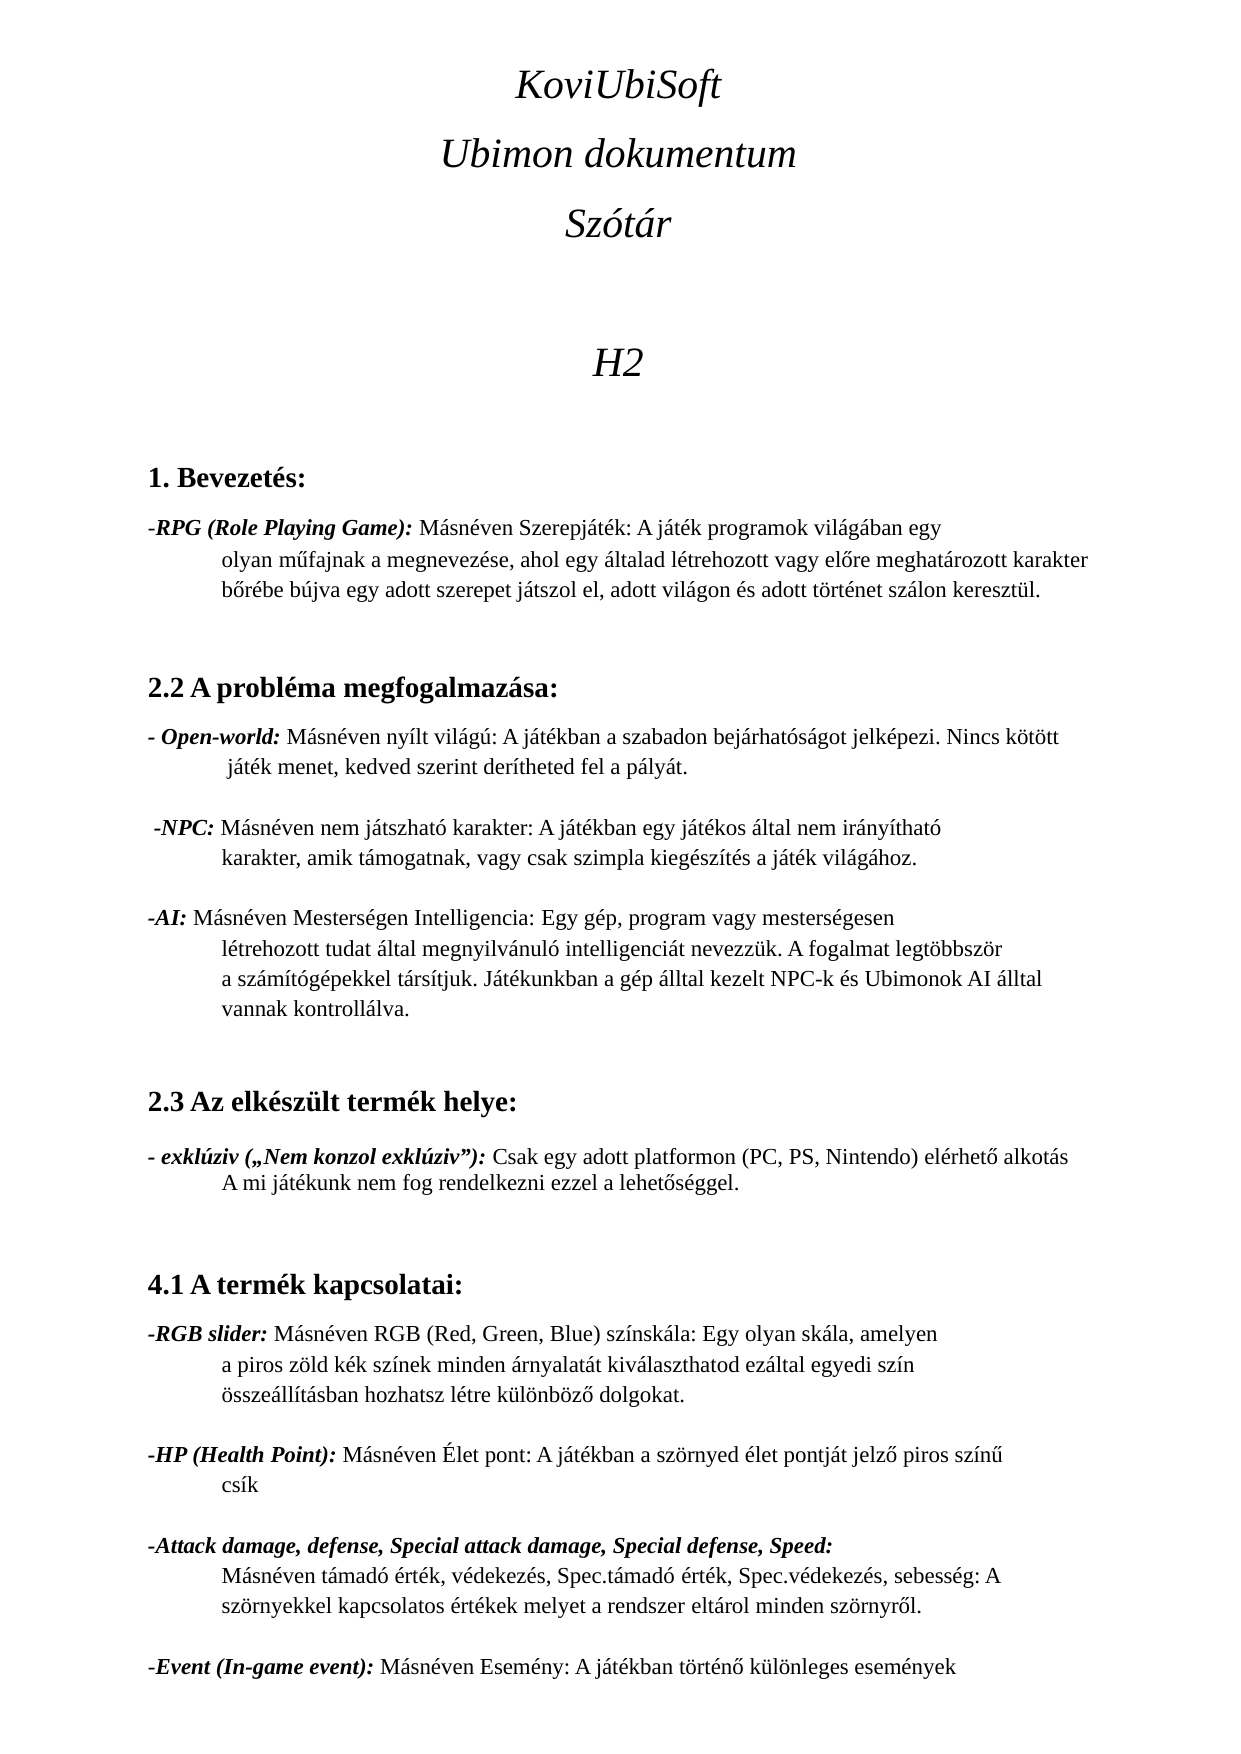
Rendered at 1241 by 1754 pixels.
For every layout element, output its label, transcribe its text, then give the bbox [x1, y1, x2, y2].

text KoviUbiSoft [148, 59, 1092, 107]
text csík [148, 1471, 1092, 1498]
text A mi játékunk nem fog rendelkezni ezzel a lehetőséggel. [148, 1169, 1092, 1196]
text 4.1 A termék kapcsolatai: [148, 1267, 1092, 1301]
text Másnéven támadó érték, védekezés, Spec.támadó érték, Spec.védekezés, sebesség: A szörnyekkel kapcsolatos értékek melyet a rendszer eltárol minden szörnyről. [221, 1562, 1092, 1619]
text -Attack damage, defense, Special attack damage, Special defense, Speed: [148, 1532, 1092, 1558]
text -Event (In-game event): Másnéven Esemény: A játékban történő különleges események [148, 1653, 1092, 1679]
text H2 [148, 338, 1092, 386]
text - Open-world: Másnéven nyílt világú: A játékban a szabadon bejárhatóságot jelképezi. Nincs kötött [148, 723, 1092, 749]
text 1. Bevezetés: [148, 461, 1092, 494]
text karakter, amik támogatnak, vagy csak szimpla kiegészítés a játék világához. [148, 844, 1092, 870]
text 2.2 A probléma megfogalmazása: [148, 670, 1092, 703]
text olyan műfajnak a megnevezése, ahol egy általad létrehozott vagy előre meghatározott karakter bőrébe bújva egy adott szerepet játszol el, adott világon és adott történet szálon keresztül. [221, 544, 1092, 603]
text vannak kontrollálva. [148, 995, 1092, 1021]
text létrehozott tudat által megnyilvánuló intelligenciát nevezzük. A fogalmat legtöbbször [148, 934, 1092, 961]
text Ubimon dokumentum [148, 129, 1092, 177]
text -RGB slider: Másnéven RGB (Red, Green, Blue) színskála: Egy olyan skála, amelyen [148, 1320, 1092, 1347]
text Szótár [148, 198, 1092, 246]
text a számítógépekkel társítjuk. Játékunkban a gép álltal kezelt NPC-k és Ubimonok AI álltal [148, 965, 1092, 991]
text -HP (Health Point): Másnéven Élet pont: A játékban a szörnyed élet pontját jelző piros színű [148, 1441, 1092, 1468]
text 2.3 Az elkészült termék helye: [148, 1084, 1092, 1118]
text -NPC: Másnéven nem játszható karakter: A játékban egy játékos által nem irányítható [148, 814, 1092, 840]
text -RPG (Role Playing Game): Másnéven Szerepjáték: A játék programok világában egy [148, 514, 1092, 540]
text a piros zöld kék színek minden árnyalatát kiválaszthatod ezáltal egyedi szín [148, 1351, 1092, 1377]
text összeállításban hozhatsz létre különböző dolgokat. [148, 1381, 1092, 1407]
text - exklúziv („Nem konzol exklúziv”): Csak egy adott platformon (PC, PS, Nintendo) elérhető alkotás [148, 1143, 1092, 1169]
text -AI: Másnéven Mesterségen Intelligencia: Egy gép, program vagy mesterségesen [148, 904, 1092, 931]
text játék menet, kedved szerint derítheted fel a pályát. [148, 753, 1092, 780]
